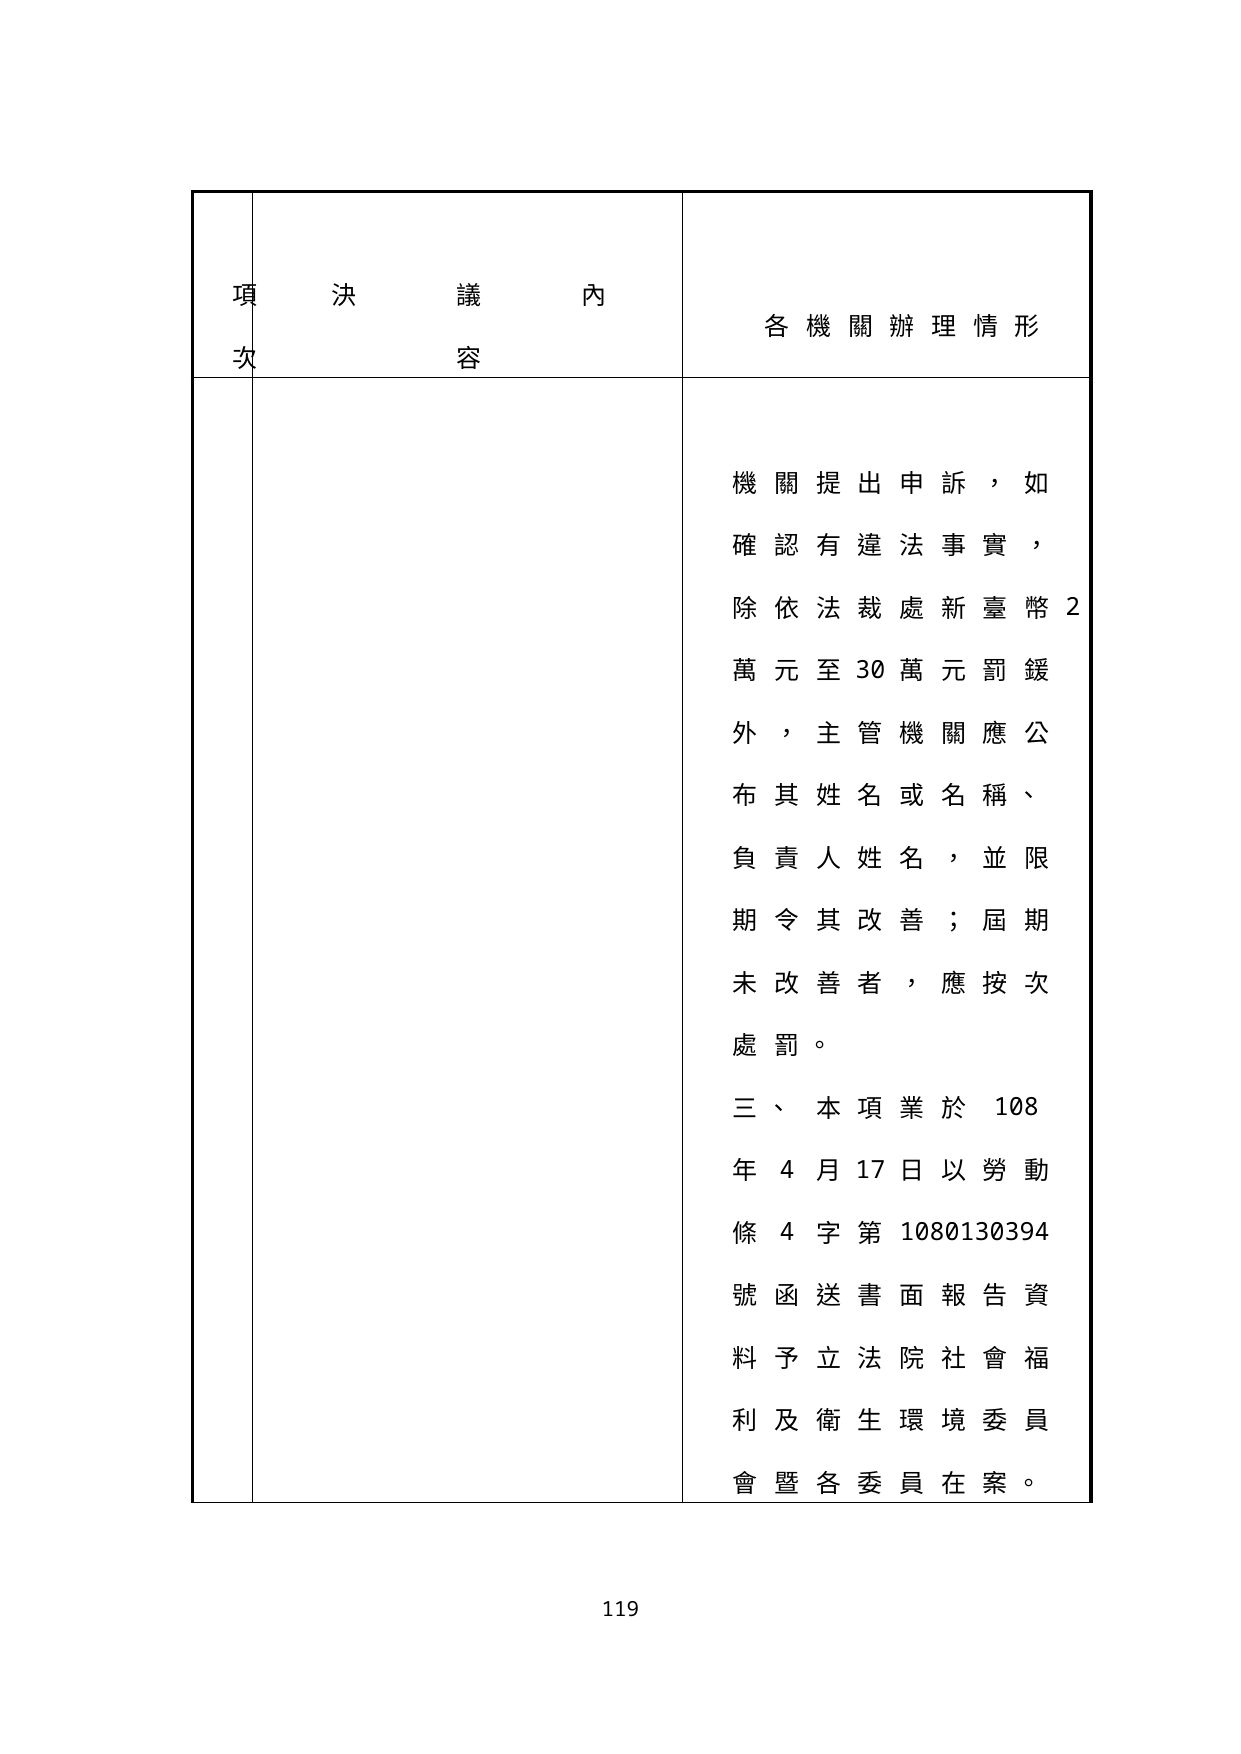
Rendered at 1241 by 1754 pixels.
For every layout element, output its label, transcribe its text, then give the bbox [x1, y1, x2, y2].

table_cell 機關提出申訴，如確認有違法事實，除依法裁處新臺幣2萬元至30萬元罰鍰外，主管機關應公布其姓名或名稱、負責人姓名，並限期令其改善；屆期未改善者，應按次處罰。 三、本項業於108年4月17日以勞動條4字第1080130394號函送書面報告資料予立法院社會福利及衛生環境委員會暨各委員在案。 [683, 378, 1089, 1502]
table_header 決 議 內 容 [253, 193, 682, 377]
table_header 項次 [194, 193, 252, 377]
table_cell [253, 378, 682, 1502]
table_header 各機關辦理情形 [683, 193, 1089, 377]
table_cell 32. [194, 378, 252, 1502]
